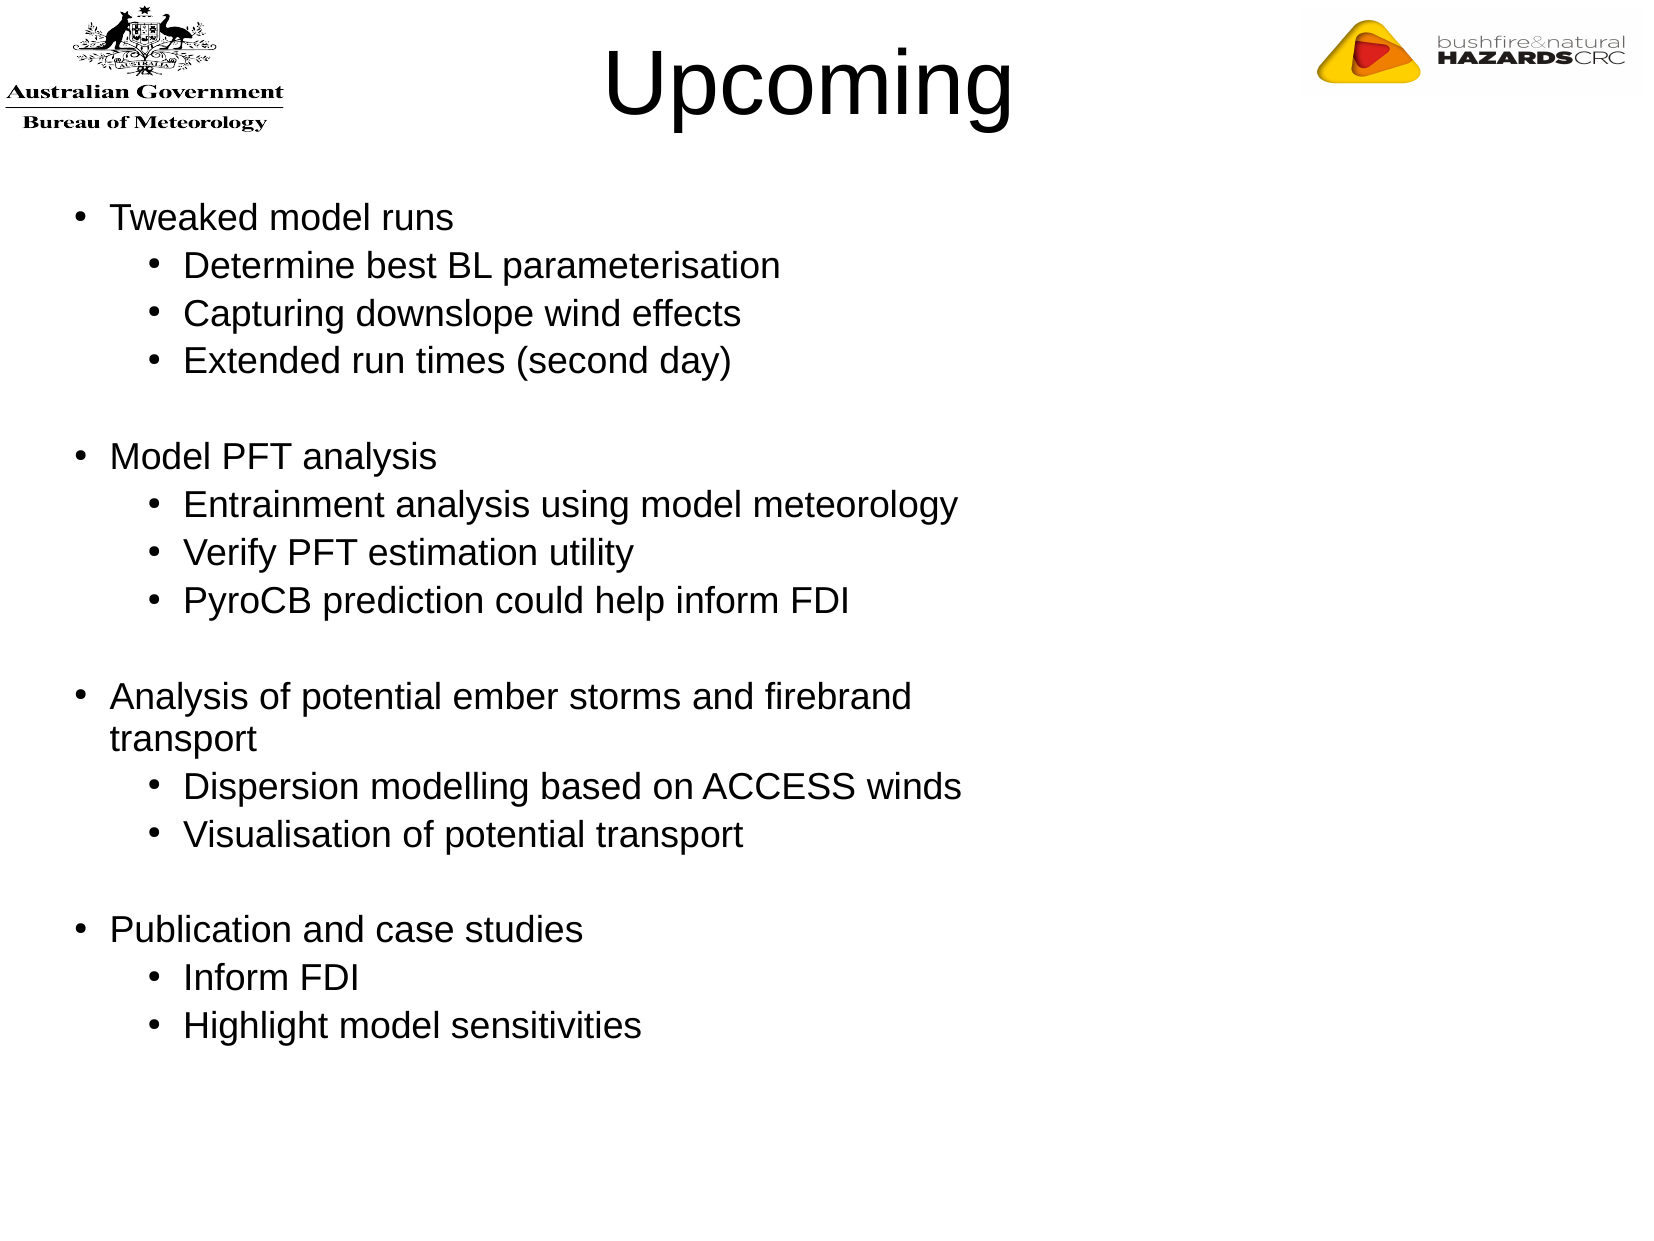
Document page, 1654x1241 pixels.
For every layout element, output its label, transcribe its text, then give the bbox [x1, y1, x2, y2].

picture [5, 5, 284, 132]
picture [1329, 8, 1642, 95]
title Upcoming [289, 0, 1329, 166]
text_box Tweaked model runs Determine best BL parameterisation Capturing downslope wind effects Extended run times (second day) Model PFT analysis Entrainment analysis using model meteorology Verify PFT estimation utility PyroCB prediction could help inform FDI Analysis of potential ember storms and firebrand transport Dispersion modelling based on ACCESS winds Visualisation of potential transport Publication and case studies Inform FDI Highlight model sensitivities [59, 188, 981, 1158]
